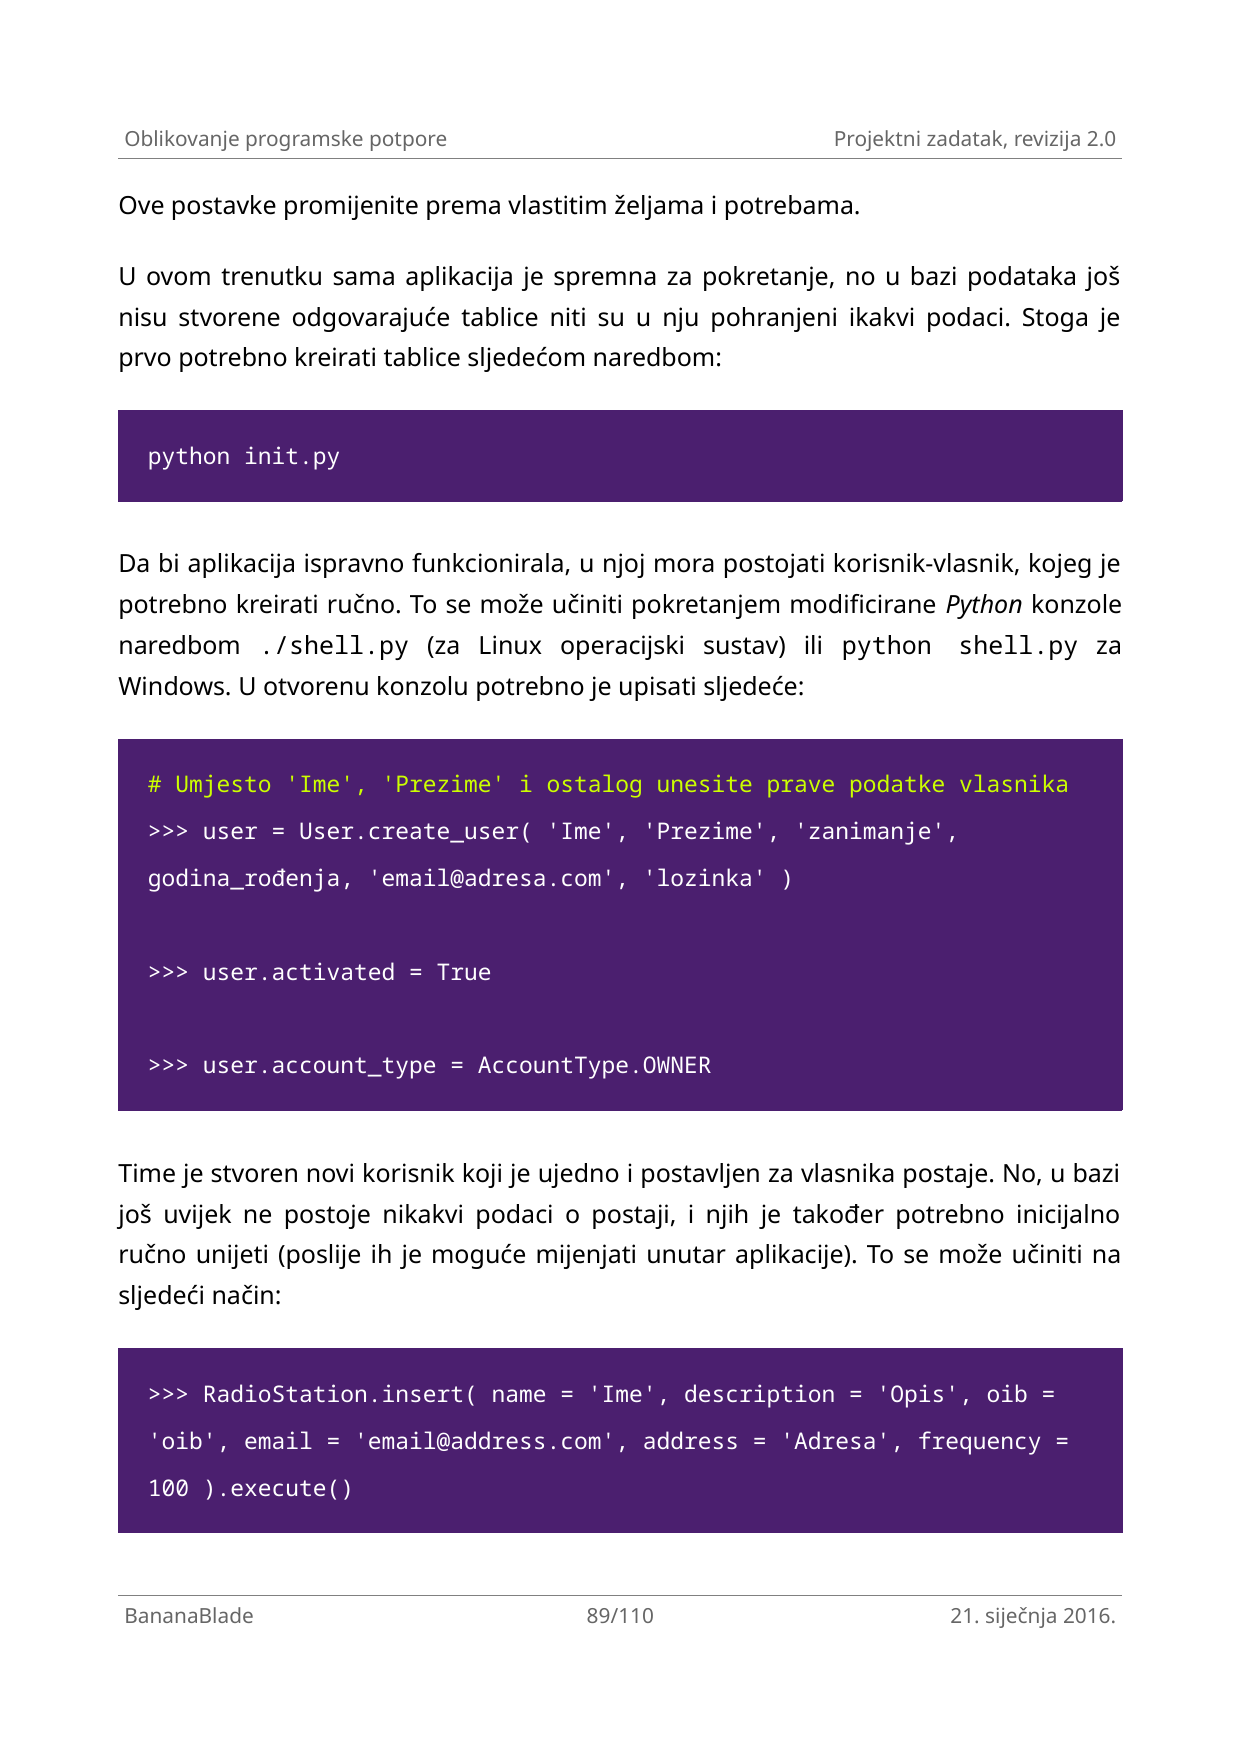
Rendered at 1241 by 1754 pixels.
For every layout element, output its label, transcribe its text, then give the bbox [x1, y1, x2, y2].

text Time je stvoren novi korisnik koji je ujedno i postavljen za vlasnika postaje. No, u bazi još uvijek ne postoje nikakvi podaci o postaji, i njih je također potrebno inicijalno ručno unijeti (poslije ih je moguće mijenjati unutar aplikacije). To se može učiniti na sljedeći način: [118, 1155, 1122, 1312]
text >>> RadioStation.insert( name = 'Ime', description = 'Opis', oib = 'oib', email = 'email@address.com', address = 'Adresa', frequency = 100 ).execute() [119, 1349, 1122, 1532]
text Ove postavke promijenite prema vlastitim željama i potrebama. [118, 188, 1122, 222]
text U ovom trenutku sama aplikacija je spremna za pokretanje, no u bazi podataka još nisu stvorene odgovarajuće tablice niti su u nju pohranjeni ikakvi podaci. Stoga je prvo potrebno kreirati tablice sljedećom naredbom: [118, 258, 1122, 374]
text Da bi aplikacija ispravno funkcionirala, u njoj mora postojati korisnik-vlasnik, kojeg je potrebno kreirati ručno. To se može učiniti pokretanjem modificirane Python konzole naredbom ./shell.py (za Linux operacijski sustav) ili python shell.py za Windows. U otvorenu konzolu potrebno je upisati sljedeće: [118, 546, 1122, 702]
text python init.py [119, 411, 1122, 501]
text # Umjesto 'Ime', 'Prezime' i ostalog unesite prave podatke vlasnika >>> user = User.create_user( 'Ime', 'Prezime', 'zanimanje', godina_rođenja, 'email@adresa.com', 'lozinka' ) >>> user.activated = True >>> user.account_type = AccountType.OWNER [119, 740, 1122, 1110]
